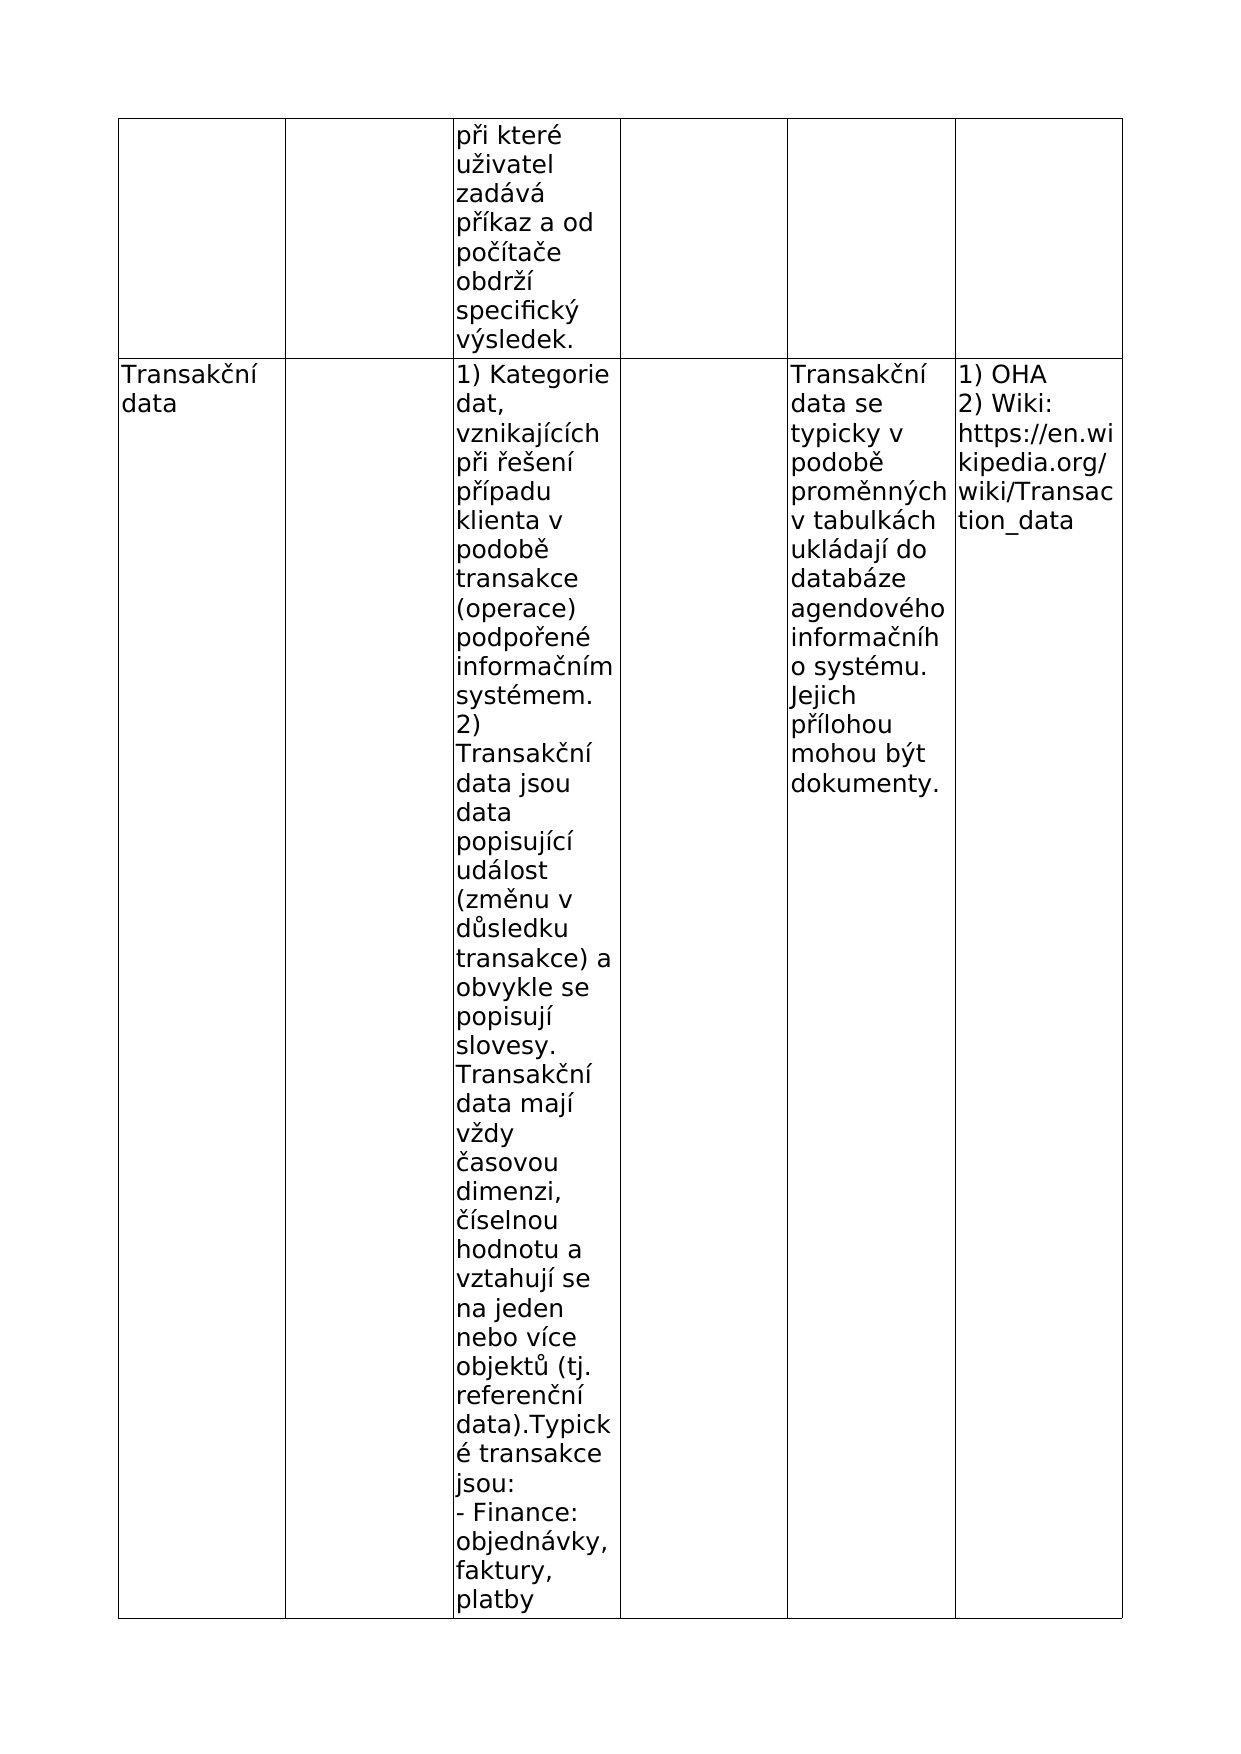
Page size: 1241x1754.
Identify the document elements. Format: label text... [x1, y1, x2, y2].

table_cell [286, 119, 453, 357]
table_cell [956, 119, 1122, 357]
table_cell 1) Kategorie dat, vznikajících při řešení případu klienta v podobě transakce (operace) podpořené informačním systémem. 2) Transakční data jsou data popisující událost (změnu v důsledku transakce) a obvykle se popisují slovesy. Transakční data mají vždy časovou dimenzi, číselnou hodnotu a vztahují se na jeden nebo více objektů (tj. referenční data).Typické transakce jsou: - Finance: objednávky, faktury, platby [454, 359, 620, 1617]
table_cell Transakční data se typicky v podobě proměnných v tabulkách ukládají do databáze agendového informačního systému. Jejich přílohou mohou být dokumenty. [788, 359, 955, 1617]
table_cell [621, 359, 787, 1617]
table_cell 1) OHA 2) Wiki: https://en.wikipedia.org/wiki/Transaction_data [956, 359, 1122, 1617]
table_cell Transakční data [119, 359, 285, 1617]
table_cell při které uživatel zadává příkaz a od počítače obdrží specifický výsledek. [454, 119, 620, 357]
table_cell [286, 359, 453, 1617]
table_cell [119, 119, 285, 357]
table_cell [621, 119, 787, 357]
table_cell [788, 119, 955, 357]
